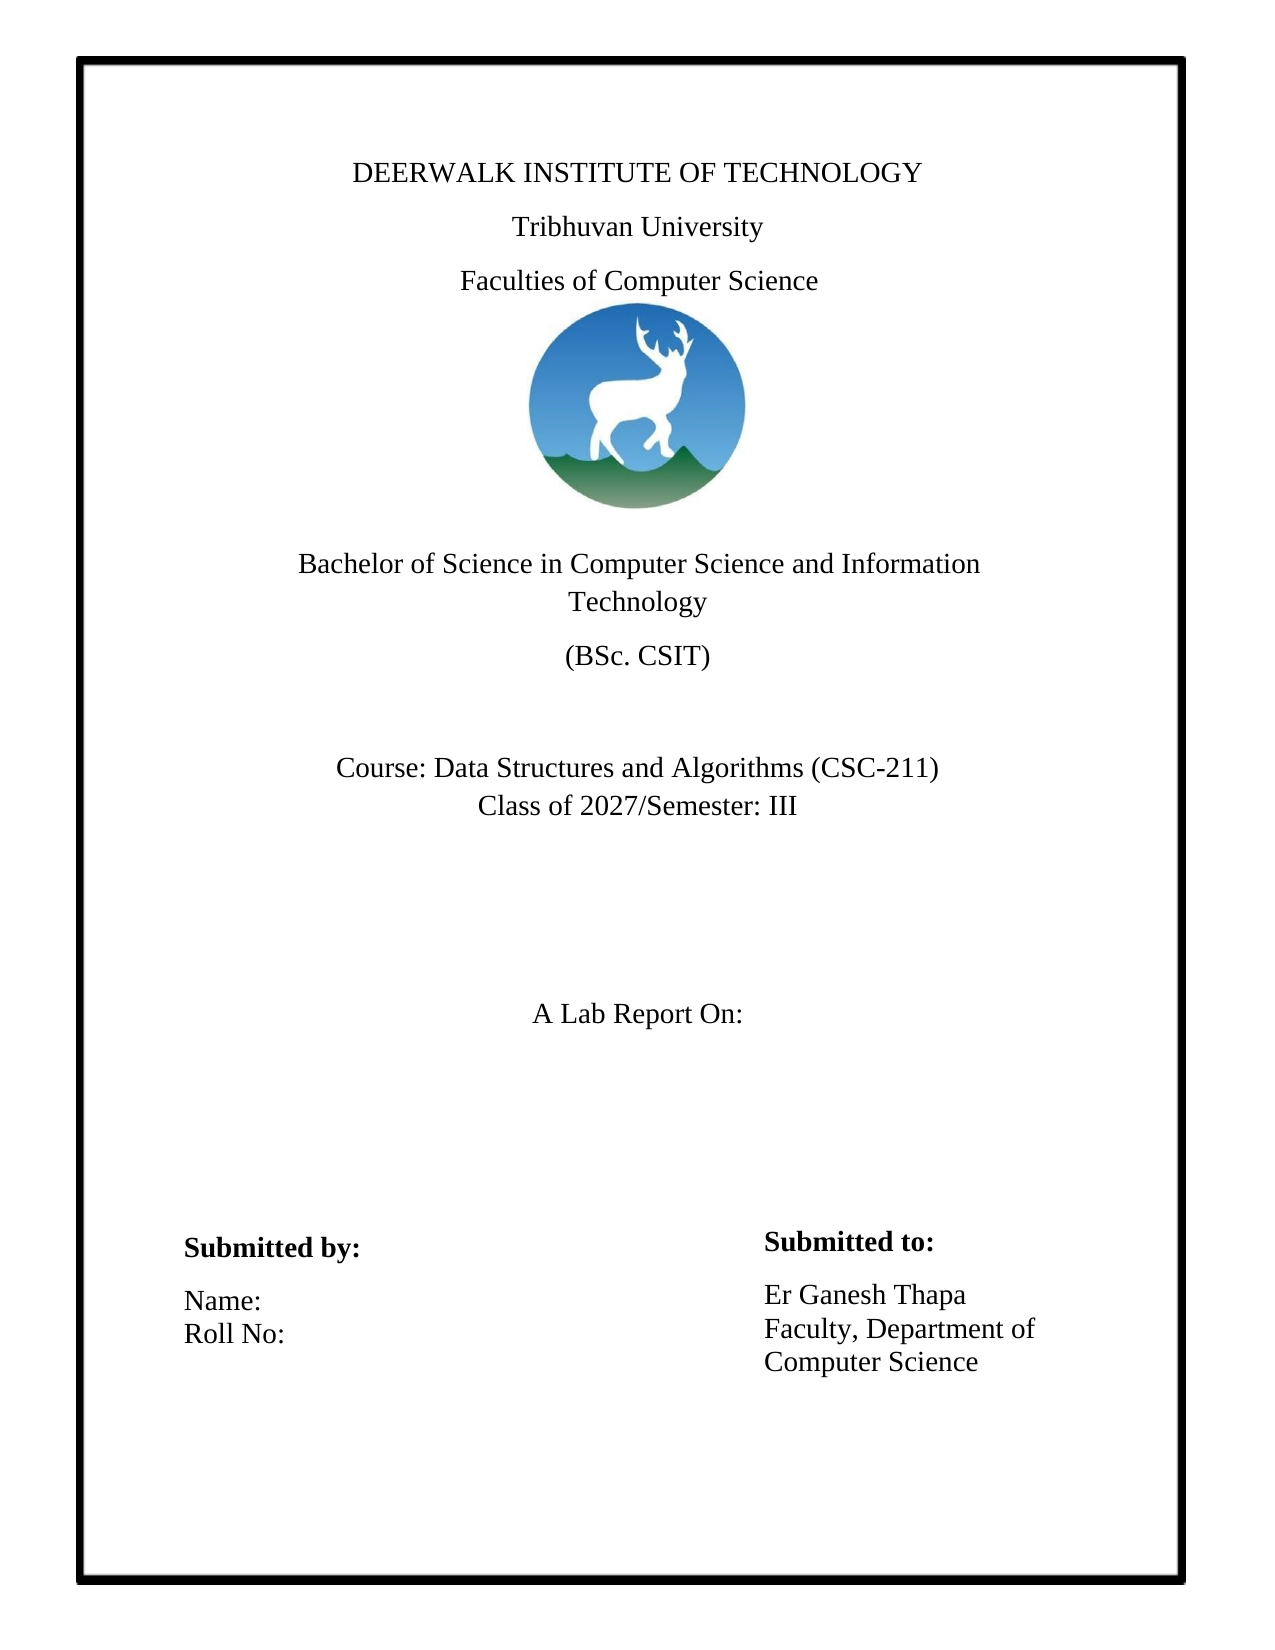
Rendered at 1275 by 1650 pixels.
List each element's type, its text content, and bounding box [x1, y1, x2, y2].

text A Lab Report On: [153, 997, 1122, 1030]
text Er Ganesh Thapa [764, 1277, 1121, 1311]
text (BSc. CSIT) [153, 638, 1122, 672]
text Submitted by: [184, 1230, 540, 1264]
text Roll No: [184, 1316, 540, 1350]
text DEERWALK INSTITUTE OF TECHNOLOGY [153, 155, 1122, 188]
text Technology [153, 584, 1122, 618]
picture [76, 56, 1186, 1585]
text Class of 2027/Semester: III [153, 788, 1122, 821]
text Submitted to: [764, 1224, 1121, 1258]
text Faculties of Computer Science [153, 263, 1125, 297]
text Bachelor of Science in Computer Science and Information [153, 546, 1125, 580]
text Faculty, Department of Computer Science [764, 1311, 1121, 1378]
text Name: [184, 1283, 540, 1316]
text Tribhuvan University [153, 209, 1122, 243]
text Course: Data Structures and Algorithms (CSC-211) [153, 750, 1122, 783]
